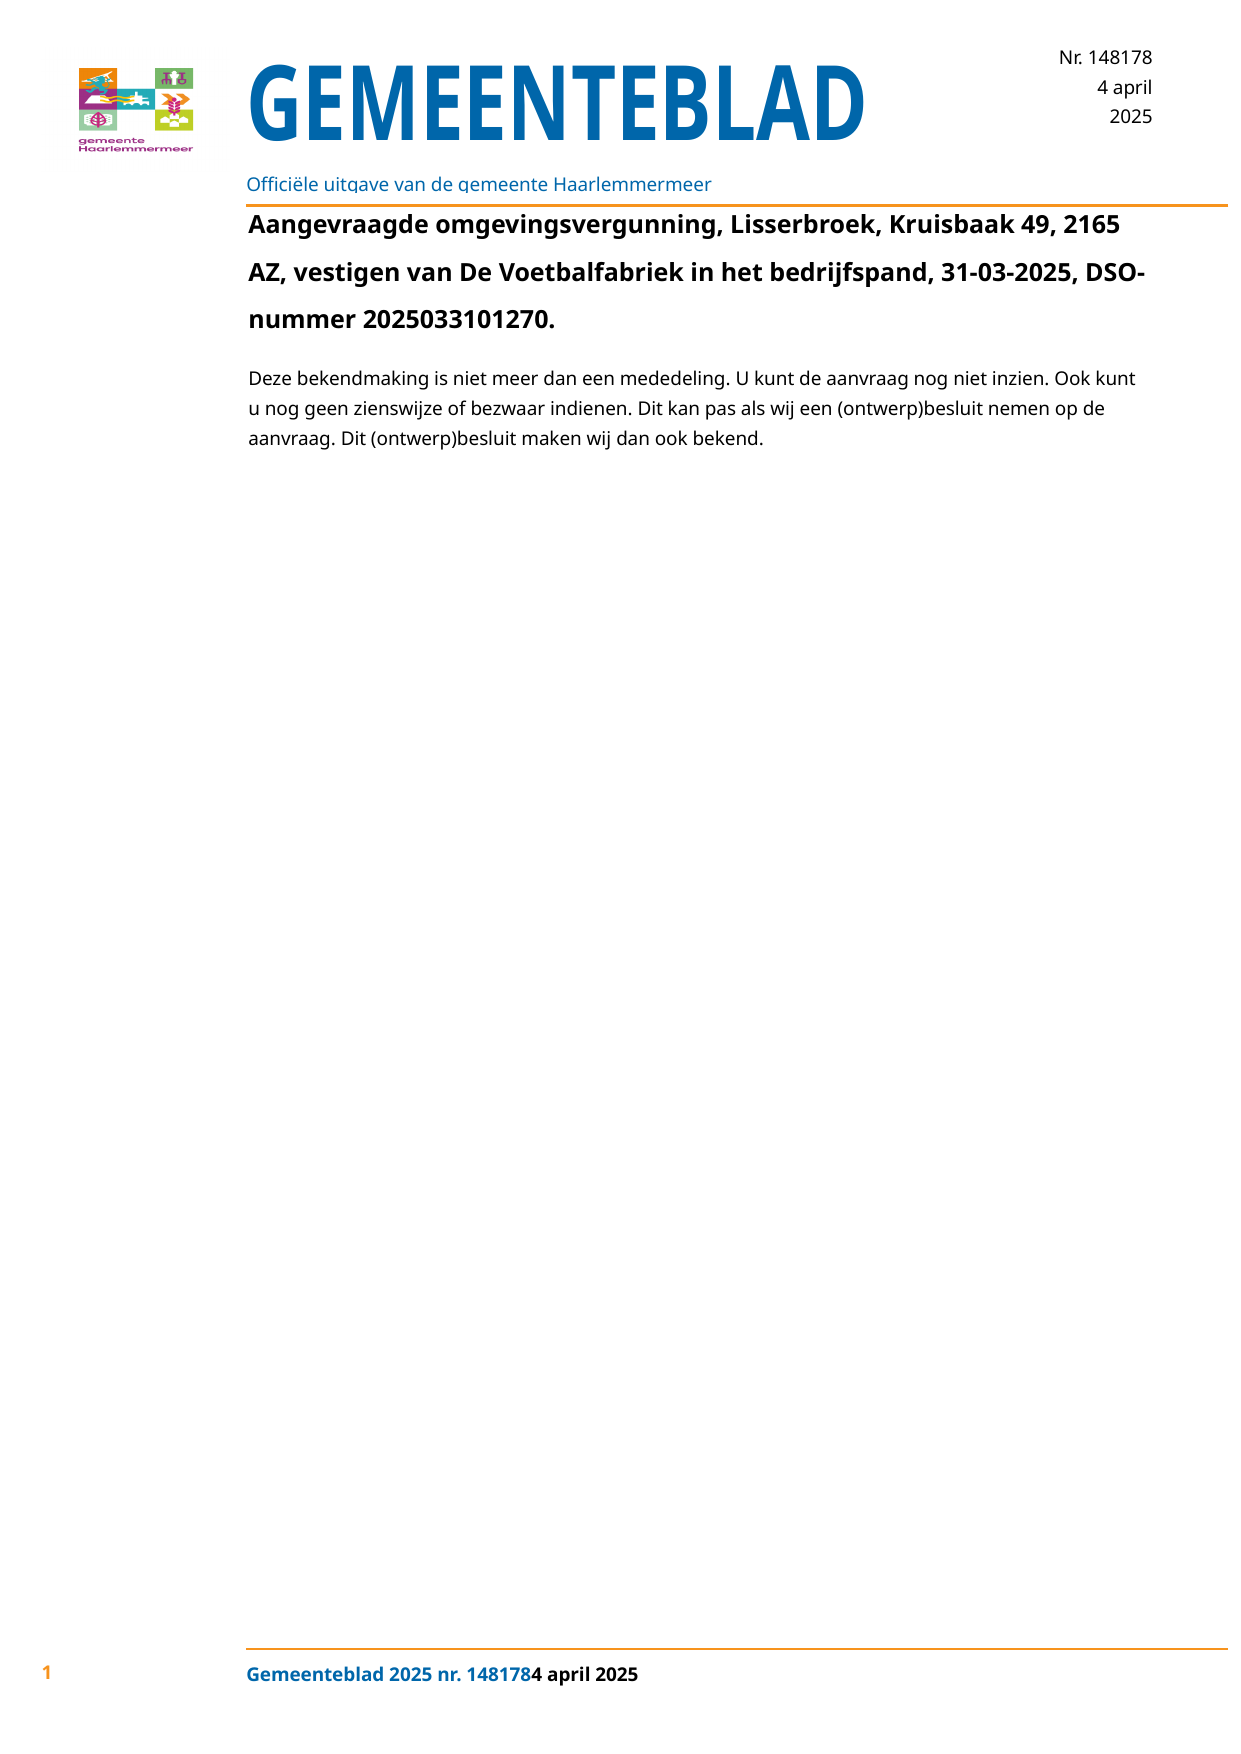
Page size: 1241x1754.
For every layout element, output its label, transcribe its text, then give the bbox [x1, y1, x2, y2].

text Aangevraagde omgevingsvergunning, Lisserbroek, Kruisbaak 49, 2165 AZ, vestigen van De Voetbalfabriek in het bedrijfspand, 31-03-2025, DSO-nummer 2025033101270. [248, 207, 1152, 336]
text Deze bekendmaking is niet meer dan een mededeling. U kunt de aanvraag nog niet inzien. Ook kunt u nog geen zienswijze of bezwaar indienen. Dit kan pas als wij een (ontwerp)besluit nemen op de aanvraag. Dit (ontwerp)besluit maken wij dan ook bekend. [248, 366, 1152, 450]
picture [41, 47, 231, 172]
